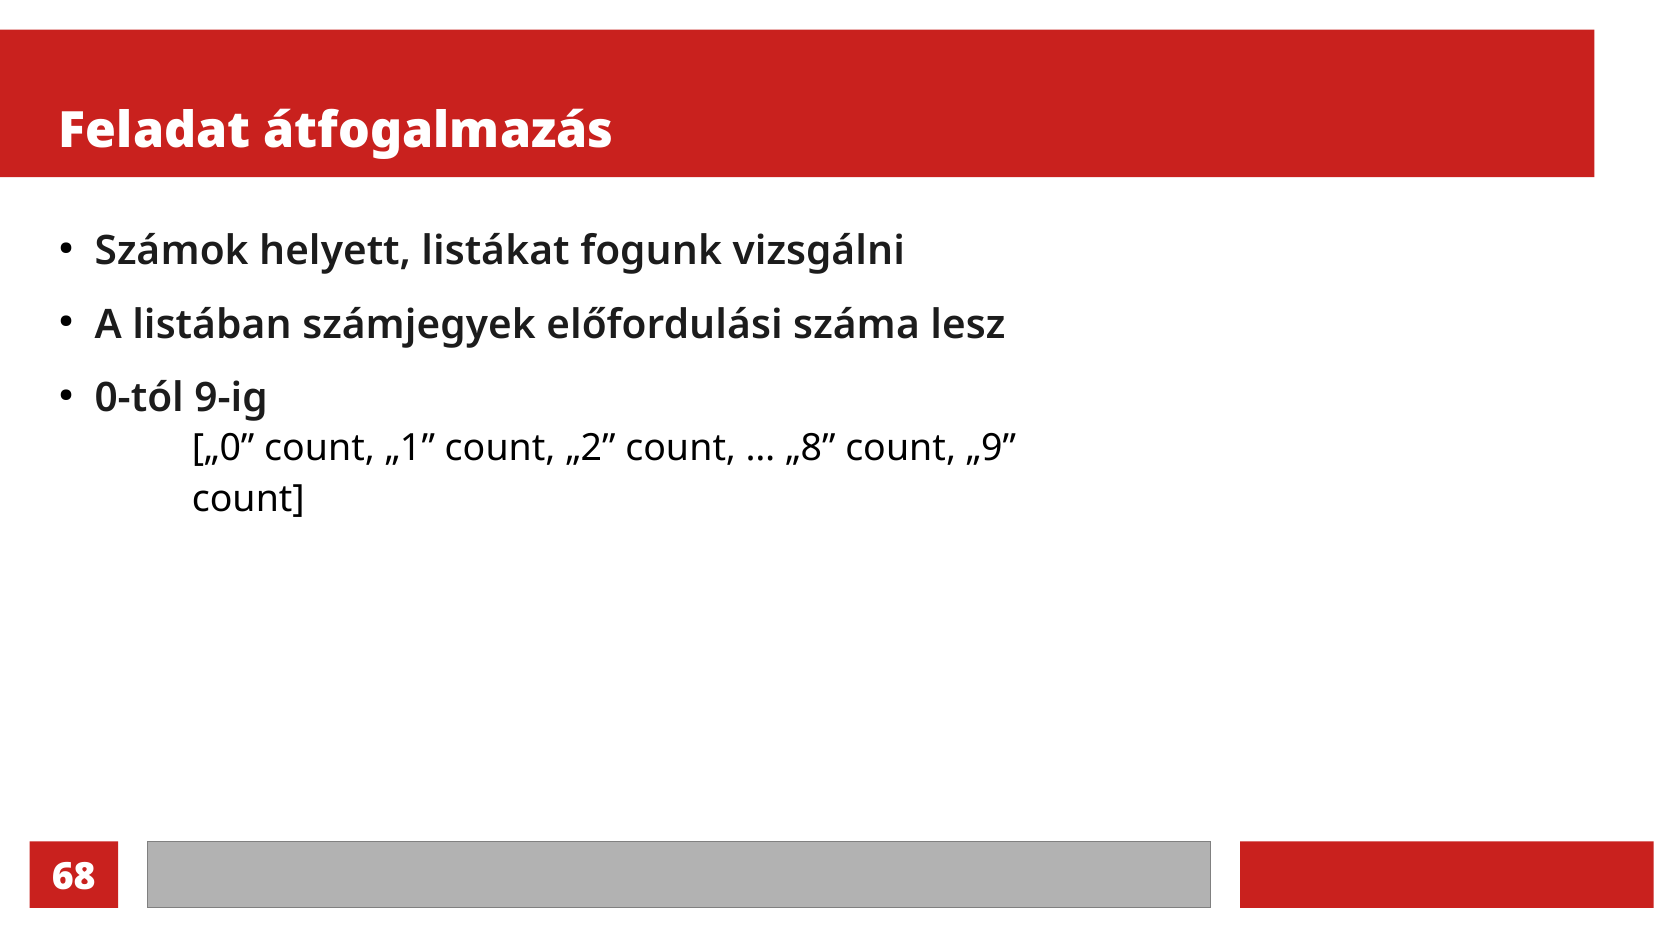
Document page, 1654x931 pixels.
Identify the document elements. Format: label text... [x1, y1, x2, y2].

title Feladat átfogalmazás [59, 44, 1595, 163]
list Számok helyett, listákat fogunk vizsgálni A listában számjegyek előfordulási száma lesz 0-tól 9-ig [59, 221, 1565, 502]
text_box [„0” count, „1” count, „2” count, … „8” count, „9” count] [177, 413, 1152, 476]
